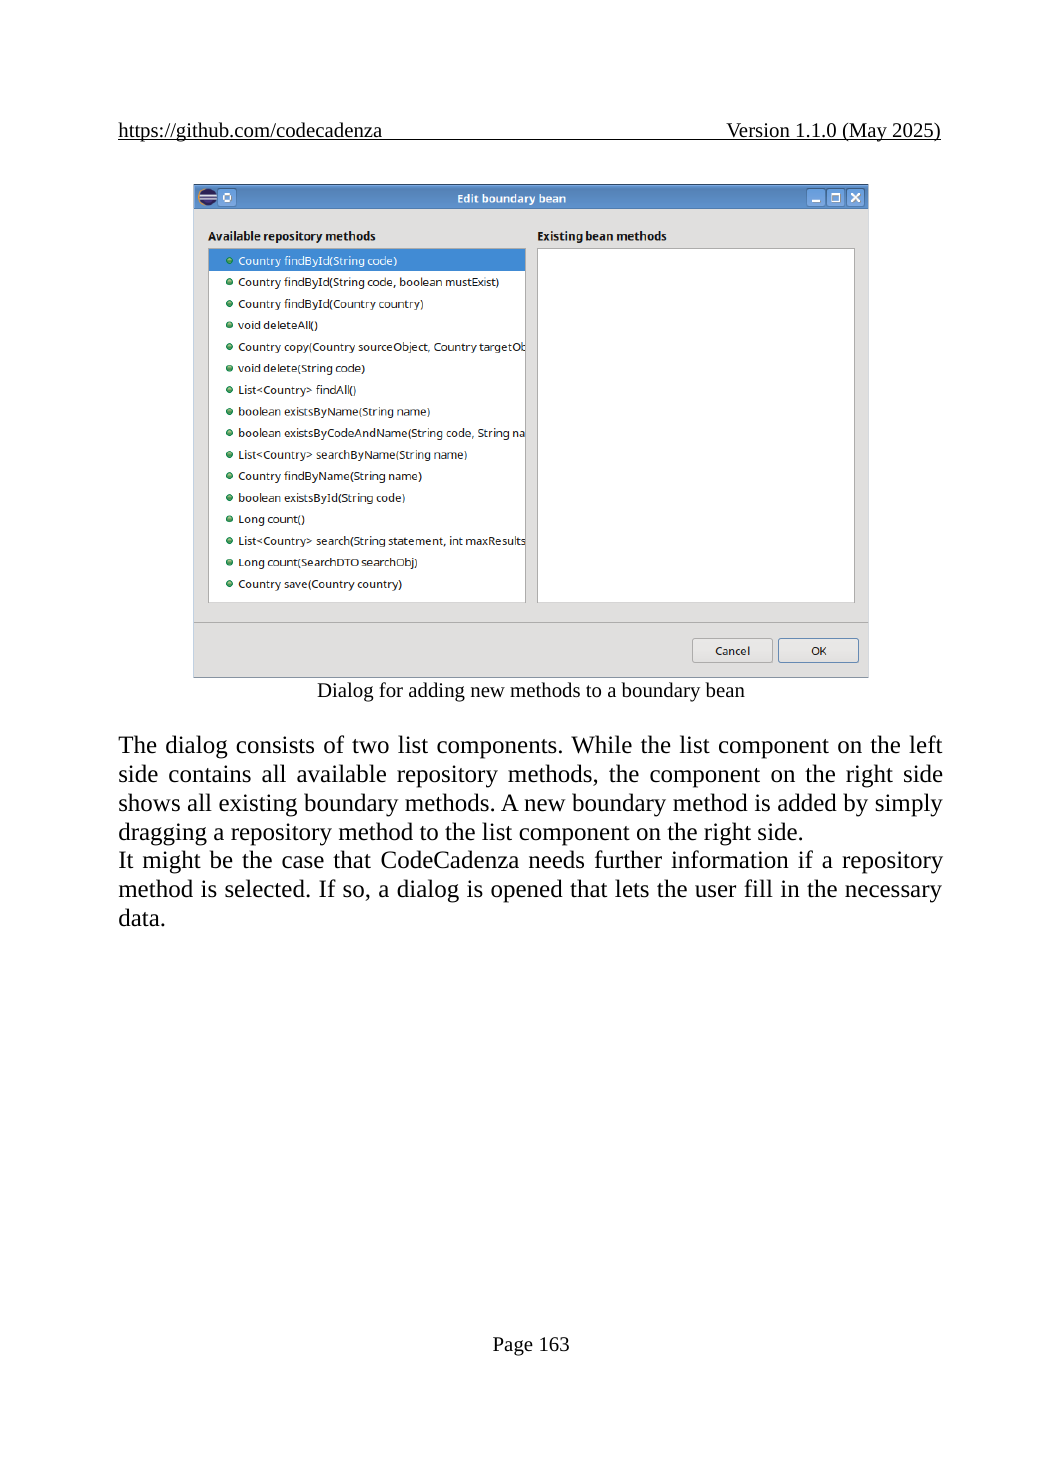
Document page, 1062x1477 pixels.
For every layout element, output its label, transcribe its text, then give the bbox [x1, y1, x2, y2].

text Dialog for adding new methods to a boundary bean [193, 678, 868, 702]
text The dialog consists of two list components. While the list component on the left side contains all available repository methods, the component on the right side shows all existing boundary methods. A new boundary method is added by simply dragging a repository method to the list component on the right side. [118, 731, 944, 846]
text It might be the case that CodeCadenza needs further information if a repository method is selected. If so, a dialog is opened that lets the user fill in the necessary data. [118, 846, 944, 932]
picture [193, 184, 869, 678]
